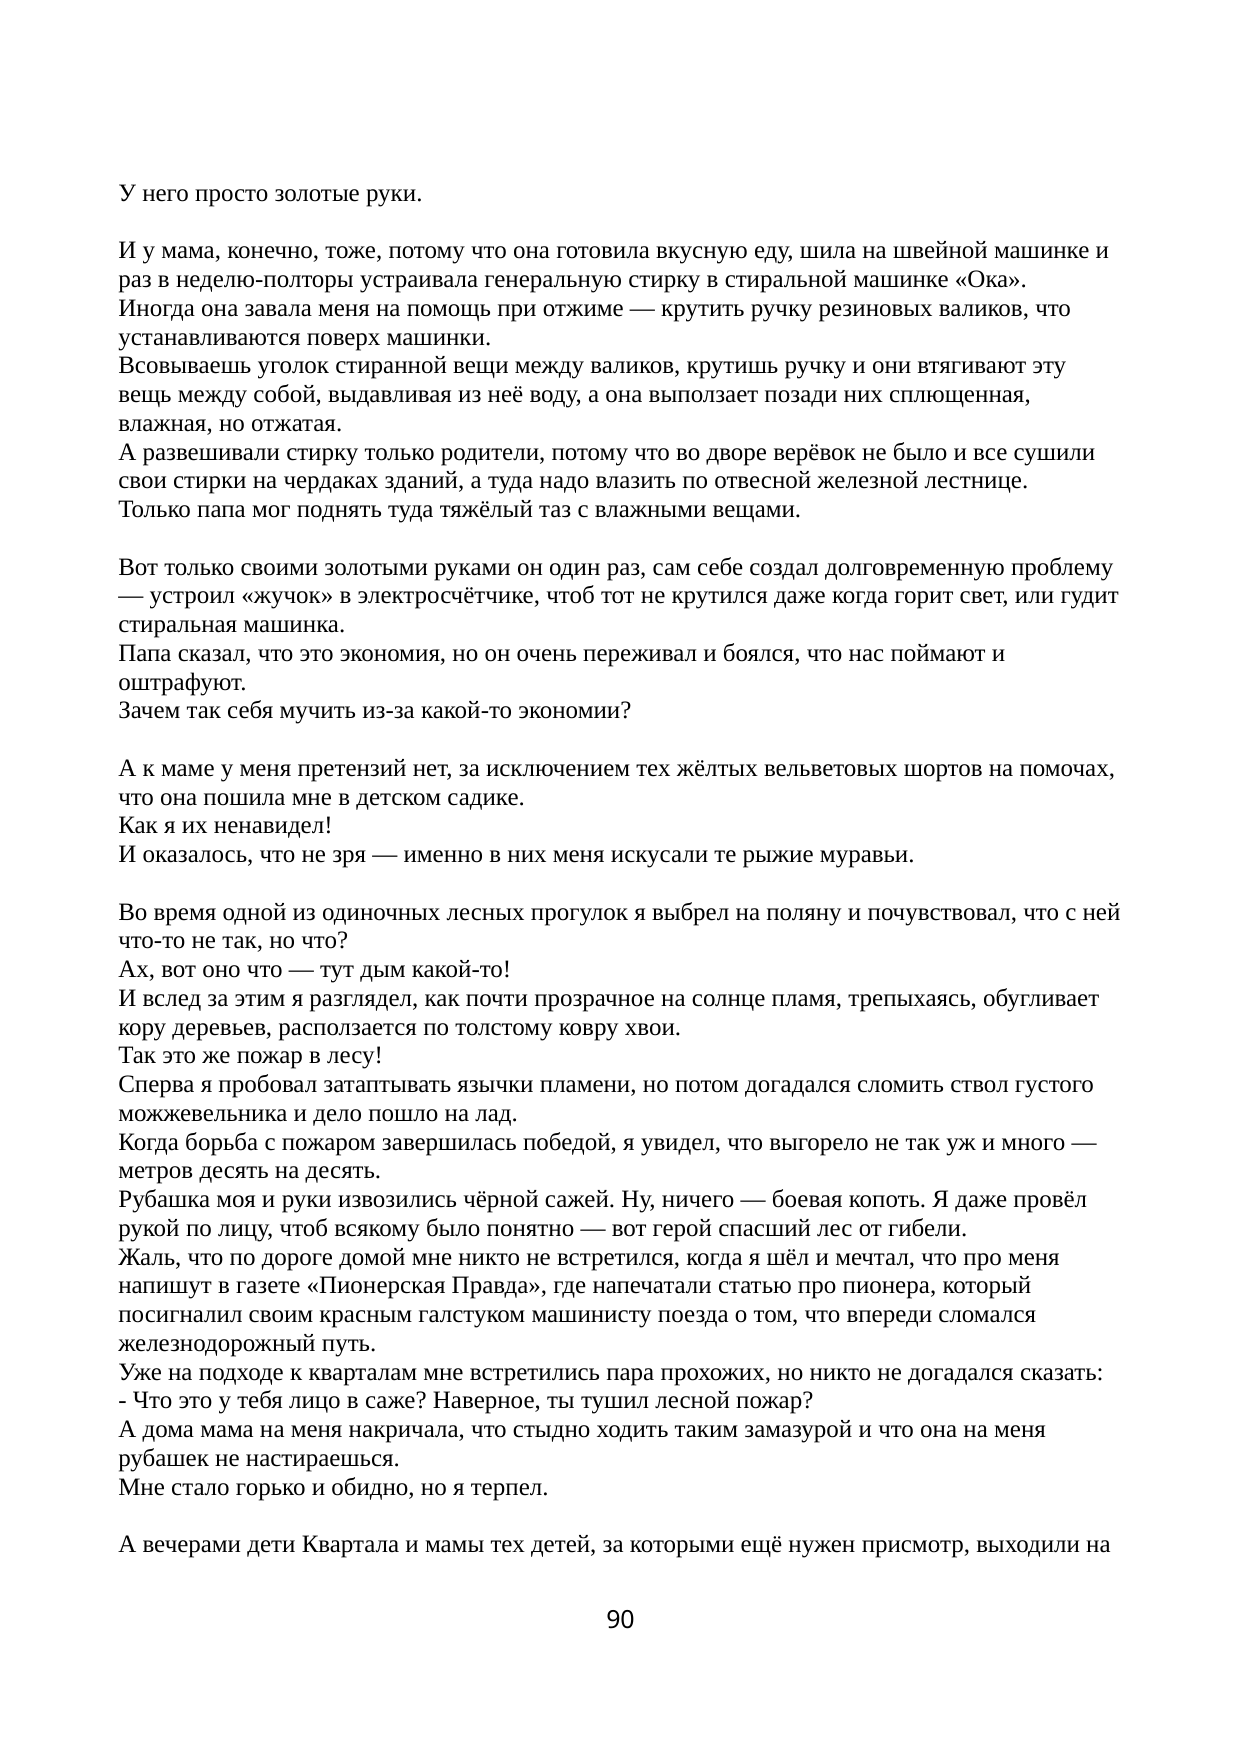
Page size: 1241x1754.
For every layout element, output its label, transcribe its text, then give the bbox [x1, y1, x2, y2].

text И оказалось, что не зря — именно в них меня искусали те рыжие муравьи. [118, 839, 1122, 868]
text Во время одной из одиночных лесных прогулок я выбрел на поляну и почувствовал, что с ней что-то не так, но что? [118, 897, 1122, 954]
text Только папа мог поднять туда тяжёлый таз с влажными вещами. [118, 494, 1122, 523]
text Всовываешь уголок стиранной вещи между валиков, крутишь ручку и они втягивают эту вещь между собой, выдавливая из неё воду, а она выползает позади них сплющенная, влажная, но отжатая. [118, 351, 1122, 437]
text Иногда она завала меня на помощь при отжиме — крутить ручку резиновых валиков, что устанавливаются поверх машинки. [118, 293, 1122, 351]
text Папа сказал, что это экономия, но он очень переживал и боялся, что нас поймают и оштрафуют. [118, 638, 1122, 696]
text А вечерами дети Квартала и мамы тех детей, за которыми ещё нужен присмотр, выходили на [118, 1529, 1122, 1558]
text А дома мама на меня накричала, что стыдно ходить таким замазурой и что она на меня рубашек не настираешься. [118, 1414, 1122, 1472]
text Так это же пожар в лесу! [118, 1041, 1122, 1069]
text Рубашка моя и руки извозились чёрной сажей. Ну, ничего — боевая копоть. Я даже провёл рукой по лицу, чтоб всякому было понятно — вот герой спасший лес от гибели. [118, 1184, 1122, 1242]
text Как я их ненавидел! [118, 811, 1122, 839]
text Вот только своими золотыми руками он один раз, сам себе создал долговременную проблему — устроил «жучок» в электросчётчике, чтоб тот не крутился даже когда горит свет, или гудит стиральная машинка. [118, 552, 1122, 638]
text Сперва я пробовал затаптывать язычки пламени, но потом догадался сломить ствол густого можжевельника и дело пошло на лад. [118, 1069, 1122, 1127]
text Когда борьба с пожаром завершилась победой, я увидел, что выгорело не так уж и много — метров десять на десять. [118, 1127, 1122, 1184]
text Уже на подходе к кварталам мне встретились пара прохожих, но никто не догадался сказать: [118, 1357, 1122, 1386]
text Ах, вот оно что — тут дым какой-то! [118, 954, 1122, 983]
text У него просто золотые руки. [118, 178, 1122, 207]
text И вслед за этим я разглядел, как почти прозрачное на солнце пламя, трепыхаясь, обугливает кору деревьев, расползается по толстому ковру хвои. [118, 983, 1122, 1041]
text Жаль, что по дороге домой мне никто не встретился, когда я шёл и мечтал, что про меня напишут в газете «Пионерская Правда», где напечатали статью про пионера, который посигналил своим красным галстуком машинисту поезда о том, что впереди сломался железнодорожный путь. [118, 1242, 1122, 1357]
text Зачем так себя мучить из-за какой-то экономии? [118, 696, 1122, 724]
text - Что это у тебя лицо в саже? Наверное, ты тушил лесной пожар? [118, 1386, 1122, 1414]
text И у мама, конечно, тоже, потому что она готовила вкусную еду, шила на швейной машинке и раз в неделю-полторы устраивала генеральную стирку в стиральной машинке «Ока». [118, 236, 1122, 293]
text Мне стало горько и обидно, но я терпел. [118, 1472, 1122, 1501]
text А к маме у меня претензий нет, за исключением тех жёлтых вельветовых шортов на помочах, что она пошила мне в детском садике. [118, 753, 1122, 811]
text А развешивали стирку только родители, потому что во дворе верёвок не было и все сушили свои стирки на чердаках зданий, а туда надо влазить по отвесной железной лестнице. [118, 437, 1122, 494]
